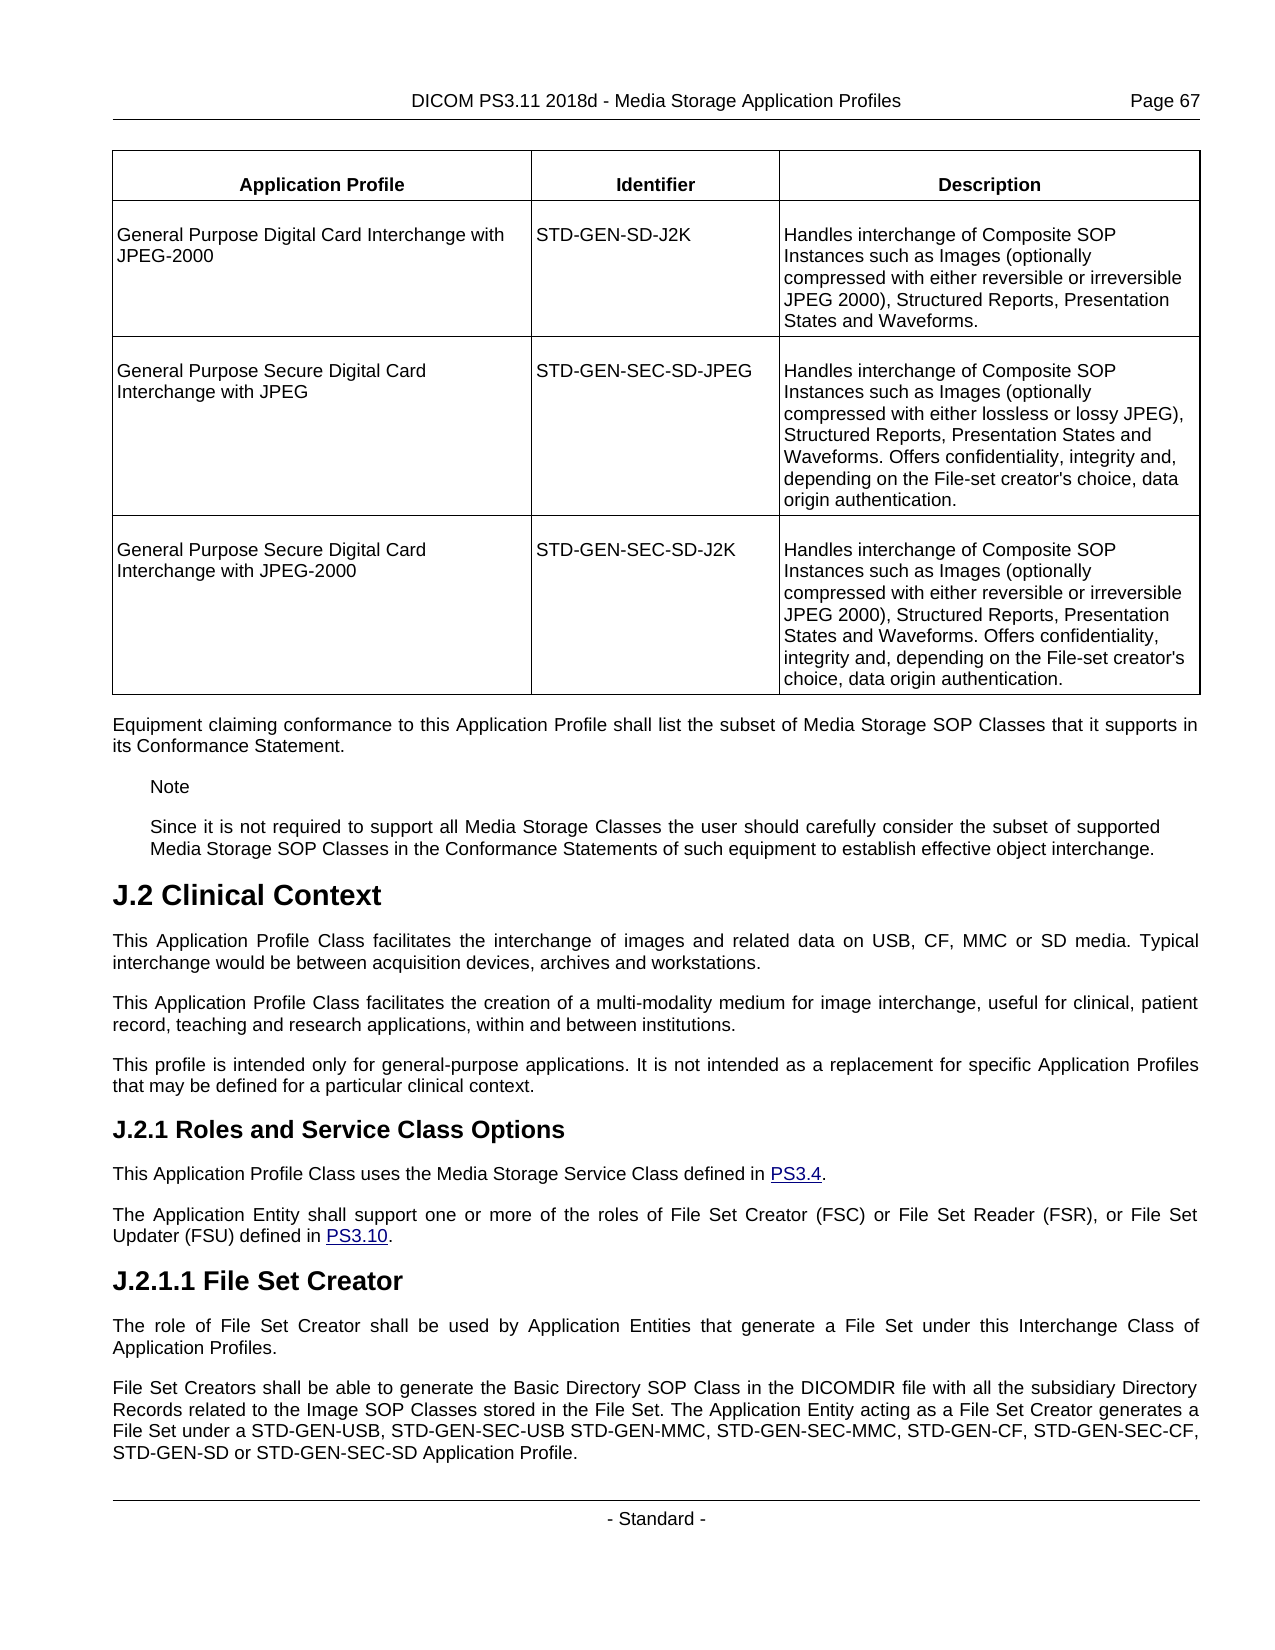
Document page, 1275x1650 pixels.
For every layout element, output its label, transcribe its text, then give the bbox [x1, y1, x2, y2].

text J.2 Clinical Context [112, 878, 1200, 911]
text Equipment claiming conformance to this Application Profile shall list the subset of Media Storage SOP Classes that it supports in its Conformance Statement. [112, 713, 1200, 757]
text File Set Creators shall be able to generate the Basic Directory SOP Class in the DICOMDIR file with all the subsidiary Directory Records related to the Image SOP Classes stored in the File Set. The Application Entity acting as a File Set Creator generates a File Set under a STD-GEN-USB, STD-GEN-SEC-USB STD-GEN-MMC, STD-GEN-SEC-MMC, STD-GEN-CF, STD-GEN-SEC-CF, STD-GEN-SD or STD-GEN-SEC-SD Application Profile. [112, 1377, 1200, 1463]
text This Application Profile Class uses the Media Storage Service Class defined in PS3.4. [112, 1163, 1200, 1184]
table_cell Handles interchange of Composite SOP Instances such as Images (optionally compressed with either reversible or irreversible JPEG 2000), Structured Reports, Presentation States and Waveforms. [780, 201, 1199, 336]
table_cell General Purpose Secure Digital Card Interchange with JPEG [113, 337, 531, 515]
table_cell General Purpose Secure Digital Card Interchange with JPEG-2000 [113, 516, 531, 694]
table_cell STD-GEN-SEC-SD-J2K [532, 516, 779, 694]
table_cell Handles interchange of Composite SOP Instances such as Images (optionally compressed with either lossless or lossy JPEG), Structured Reports, Presentation States and Waveforms. Offers confidentiality, integrity and, depending on the File-set creator's choice, data origin authentication. [780, 337, 1199, 515]
text This Application Profile Class facilitates the creation of a multi-modality medium for image interchange, useful for clinical, patient record, teaching and research applications, within and between institutions. [112, 992, 1200, 1035]
table_cell STD-GEN-SEC-SD-JPEG [532, 337, 779, 515]
table_cell STD-GEN-SD-J2K [532, 201, 779, 336]
table_cell General Purpose Digital Card Interchange with JPEG-2000 [113, 201, 531, 336]
table_header Description [780, 151, 1199, 200]
text This profile is intended only for general-purpose applications. It is not intended as a replacement for specific Application Profiles that may be defined for a particular clinical context. [112, 1054, 1200, 1097]
table_cell Handles interchange of Composite SOP Instances such as Images (optionally compressed with either reversible or irreversible JPEG 2000), Structured Reports, Presentation States and Waveforms. Offers confidentiality, integrity and, depending on the File-set creator's choice, data origin authentication. [780, 516, 1199, 694]
table_header Identifier [532, 151, 779, 200]
text The Application Entity shall support one or more of the roles of File Set Creator (FSC) or File Set Reader (FSR), or File Set Updater (FSU) defined in PS3.10. [112, 1203, 1200, 1246]
text The role of File Set Creator shall be used by Application Entities that generate a File Set under this Interchange Class of Application Profiles. [112, 1315, 1200, 1358]
text This Application Profile Class facilitates the interchange of images and related data on USB, CF, MMC or SD media. Typical interchange would be between acquisition devices, archives and workstations. [112, 930, 1200, 973]
text J.2.1.1 File Set Creator [112, 1265, 1200, 1296]
text J.2.1 Roles and Service Class Options [112, 1116, 1200, 1144]
text Note [150, 775, 1162, 797]
table_header Application Profile [113, 151, 531, 200]
text Since it is not required to support all Media Storage Classes the user should carefully consider the subset of supported Media Storage SOP Classes in the Conformance Statements of such equipment to establish effective object interchange. [150, 816, 1162, 859]
